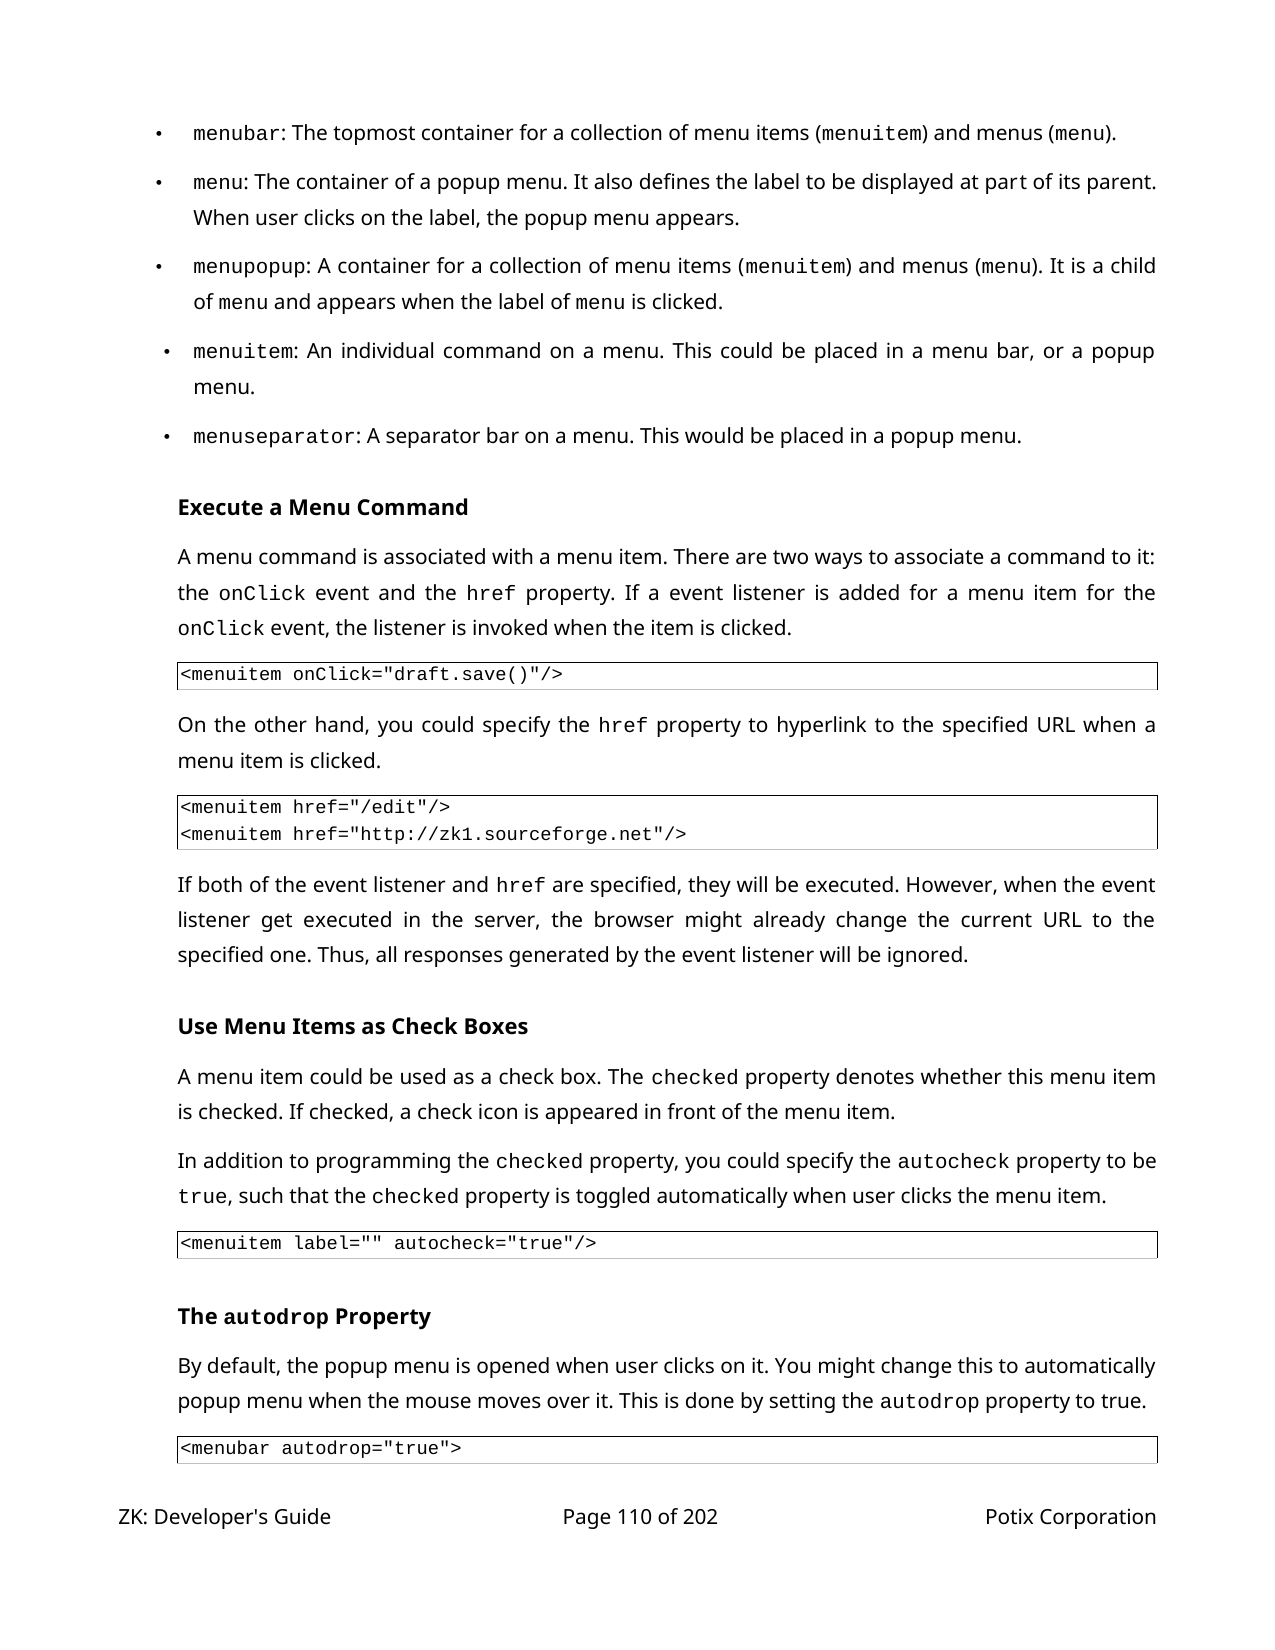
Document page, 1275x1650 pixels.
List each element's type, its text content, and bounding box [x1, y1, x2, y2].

subtitle Execute a Menu Command [177, 492, 1157, 522]
text <menuitem label="" autocheck="true"/> [178, 1232, 1157, 1258]
list menuitem: An individual command on a menu. This could be placed in a menu bar, or a popup menu. [164, 336, 1157, 400]
text A menu command is associated with a menu item. There are two ways to associate a command to it: the onClick event and the href property. If a event listener is added for a menu item for the onClick event, the listener is invoked when the item is clicked. [177, 542, 1157, 642]
text If both of the event listener and href are specified, they will be executed. However, when the event listener get executed in the server, the browser might already change the current URL to the specified one. Thus, all responses generated by the event listener will be ignored. [177, 870, 1157, 969]
text A menu item could be used as a check box. The checked property denotes whether this menu item is checked. If checked, a check icon is appeared in front of the menu item. [177, 1062, 1157, 1126]
text By default, the popup menu is opened when user clicks on it. You might change this to automatically popup menu when the mouse moves over it. This is done by setting the autodrop property to true. [177, 1351, 1157, 1415]
list menubar: The topmost container for a collection of menu items (menuitem) and menus (menu). [156, 118, 1157, 147]
text <menuitem onClick="draft.save()"/> [178, 663, 1157, 689]
list menu: The container of a popup menu. It also defines the label to be displayed at part of its parent. When user clicks on the label, the popup menu appears. [156, 167, 1157, 231]
text On the other hand, you could specify the href property to hyperlink to the specified URL when a menu item is clicked. [177, 710, 1157, 774]
text <menubar autodrop="true"> [178, 1437, 1157, 1463]
subtitle Use Menu Items as Check Boxes [177, 1011, 1157, 1041]
list menuseparator: A separator bar on a menu. This would be placed in a popup menu. [164, 421, 1157, 449]
text In addition to programming the checked property, you could specify the autocheck property to be true, such that the checked property is toggled automatically when user clicks the menu item. [177, 1146, 1157, 1210]
list menupopup: A container for a collection of menu items (menuitem) and menus (menu). It is a child of menu and appears when the label of menu is clicked. [156, 252, 1157, 316]
subtitle The autodrop Property [177, 1301, 1157, 1331]
text <menuitem href="/edit"/> [178, 796, 1157, 819]
text <menuitem href="http://zk1.sourceforge.net"/> [178, 822, 1157, 849]
